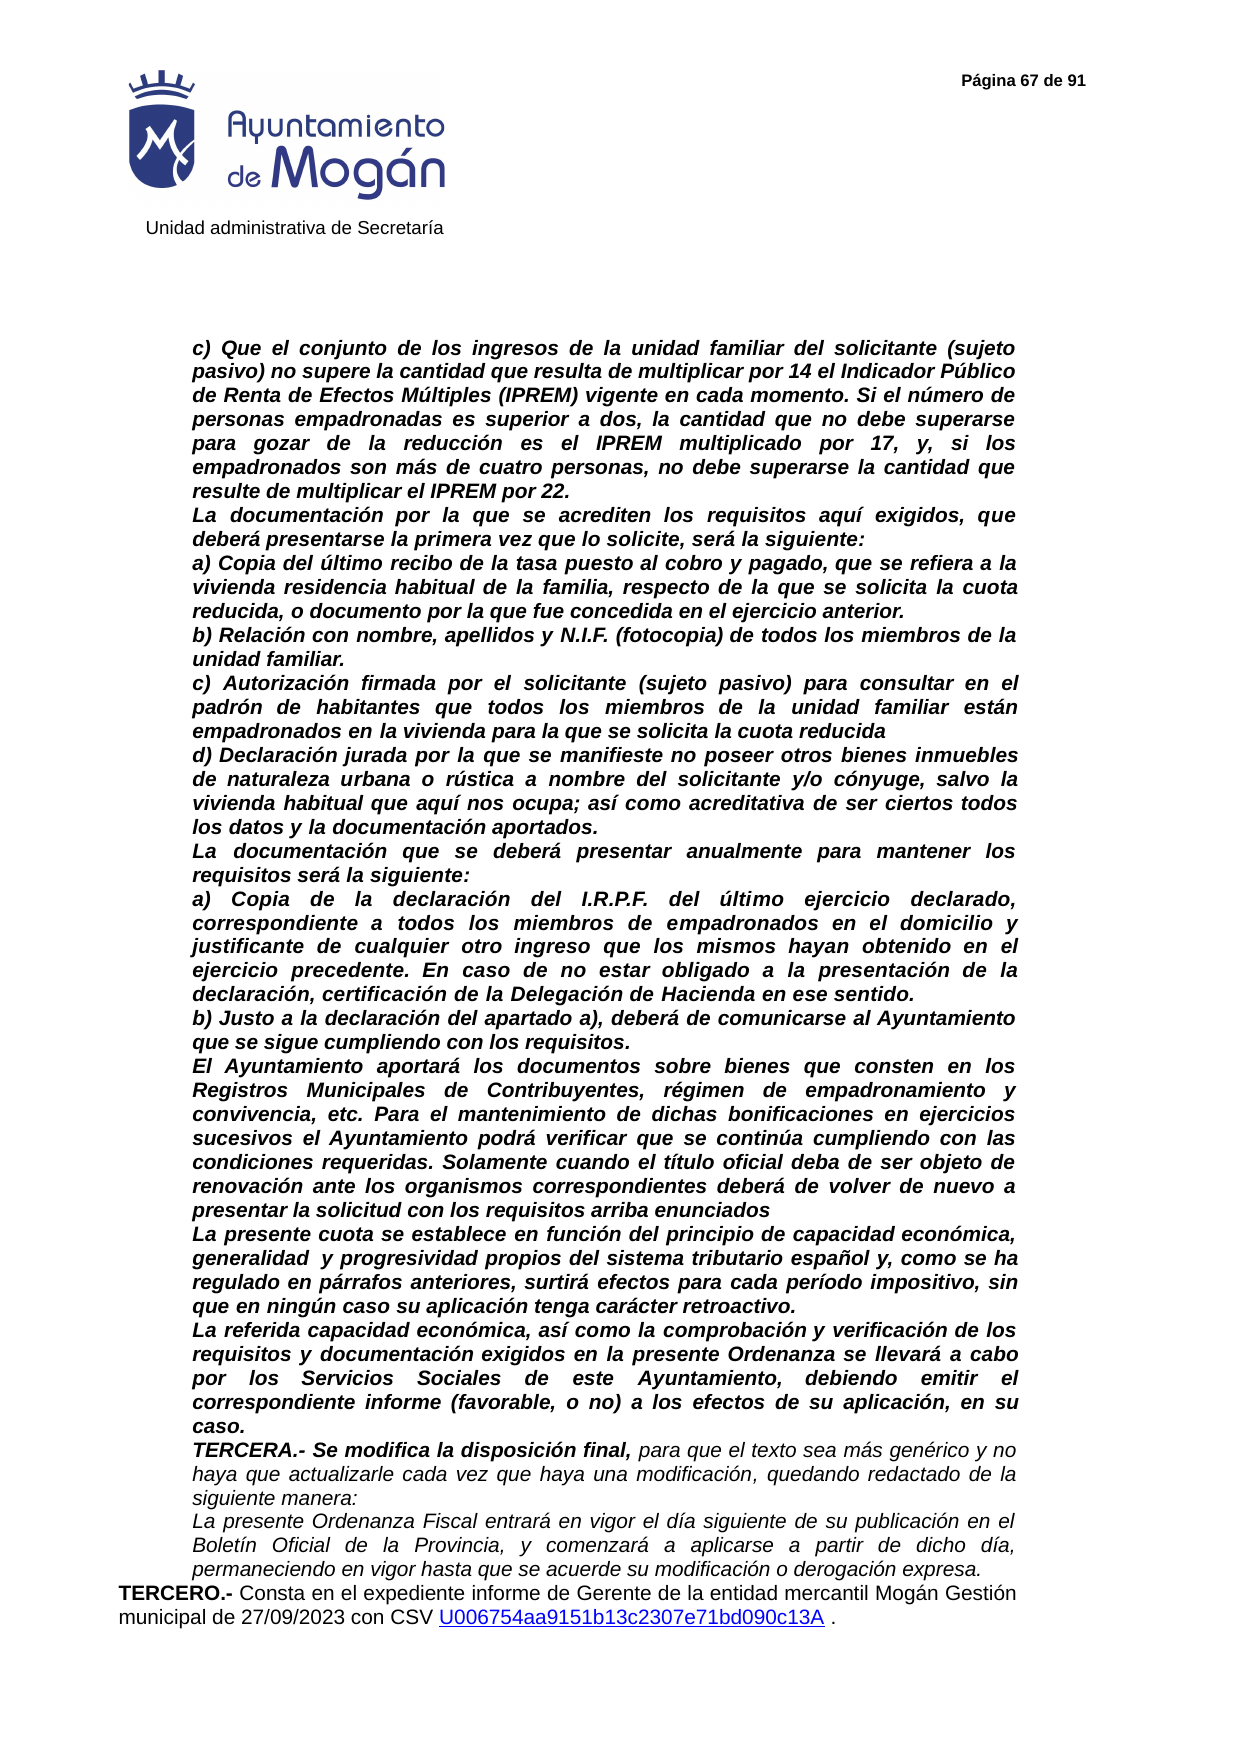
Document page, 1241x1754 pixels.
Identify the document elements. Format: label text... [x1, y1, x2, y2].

text d) Declaración jurada por la que se manifieste no poseer otros bienes inmuebles de naturaleza urbana o rústica a nombre del solicitante y/o cónyuge, salvo la vivienda habitual que aquí nos ocupa; así como acreditativa de ser ciertos todos los datos y la documentación aportados. [192, 743, 1019, 838]
text La documentación que se deberá presentar anualmente para mantener los requisitos será la siguiente: [192, 838, 1019, 886]
text La presente Ordenanza Fiscal entrará en vigor el día siguiente de su publicación en el Boletín Oficial de la Provincia, y comenzará a aplicarse a partir de dicho día, permaneciendo en vigor hasta que se acuerde su modificación o derogación expresa. [192, 1509, 1019, 1581]
text c) Que el conjunto de los ingresos de la unidad familiar del solicitante (sujeto pasivo) no supere la cantidad que resulta de multiplicar por 14 el Indicador Público de Renta de Efectos Múltiples (IPREM) vigente en cada momento. Si el número de personas empadronadas es superior a dos, la cantidad que no debe superarse para gozar de la reducción es el IPREM multiplicado por 17, y, si los empadronados son más de cuatro personas, no debe superarse la cantidad que resulte de multiplicar el IPREM por 22. [192, 335, 1019, 503]
text TERCERA.- Se modifica la disposición final, para que el texto sea más genérico y no haya que actualizarle cada vez que haya una modificación, quedando redactado de la siguiente manera: [192, 1437, 1019, 1509]
text b) Justo a la declaración del apartado a), deberá de comunicarse al Ayuntamiento que se sigue cumpliendo con los requisitos. [192, 1006, 1019, 1054]
picture [128, 70, 445, 206]
text b) Relación con nombre, apellidos y N.I.F. (fotocopia) de todos los miembros de la unidad familiar. [192, 623, 1019, 671]
text c) Autorización firmada por el solicitante (sujeto pasivo) para consultar en el padrón de habitantes que todos los miembros de la unidad familiar están empadronados en la vivienda para la que se solicita la cuota reducida [192, 671, 1019, 743]
text La documentación por la que se acrediten los requisitos aquí exigidos, que deberá presentarse la primera vez que lo solicite, será la siguiente: [192, 503, 1019, 551]
text a) Copia del último recibo de la tasa puesto al cobro y pagado, que se refiera a la vivienda residencia habitual de la familia, respecto de la que se solicita la cuota reducida, o documento por la que fue concedida en el ejercicio anterior. [192, 551, 1019, 623]
text El Ayuntamiento aportará los documentos sobre bienes que consten en los Registros Municipales de Contribuyentes, régimen de empadronamiento y convivencia, etc. Para el mantenimiento de dichas bonificaciones en ejercicios sucesivos el Ayuntamiento podrá verificar que se continúa cumpliendo con las condiciones requeridas. Solamente cuando el título oficial deba de ser objeto de renovación ante los organismos correspondientes deberá de volver de nuevo a presentar la solicitud con los requisitos arriba enunciados [192, 1054, 1019, 1222]
text La referida capacidad económica, así como la comprobación y verificación de los requisitos y documentación exigidos en la presente Ordenanza se llevará a cabo por los Servicios Sociales de este Ayuntamiento, debiendo emitir el correspondiente informe (favorable, o no) a los efectos de su aplicación, en su caso. [192, 1318, 1019, 1437]
text a) Copia de la declaración del I.R.P.F. del último ejercicio declarado, correspondiente a todos los miembros de empadronados en el domicilio y justificante de cualquier otro ingreso que los mismos hayan obtenido en el ejercicio precedente. En caso de no estar obligado a la presentación de la declaración, certificación de la Delegación de Hacienda en ese sentido. [192, 886, 1019, 1006]
text TERCERO.- Consta en el expediente informe de Gerente de la entidad mercantil Mogán Gestión municipal de 27/09/2023 con CSV U006754aa9151b13c2307e71bd090c13A . [118, 1581, 1019, 1629]
text La presente cuota se establece en función del principio de capacidad económica, generalidad y progresividad propios del sistema tributario español y, como se ha regulado en párrafos anteriores, surtirá efectos para cada período impositivo, sin que en ningún caso su aplicación tenga carácter retroactivo. [192, 1222, 1019, 1318]
